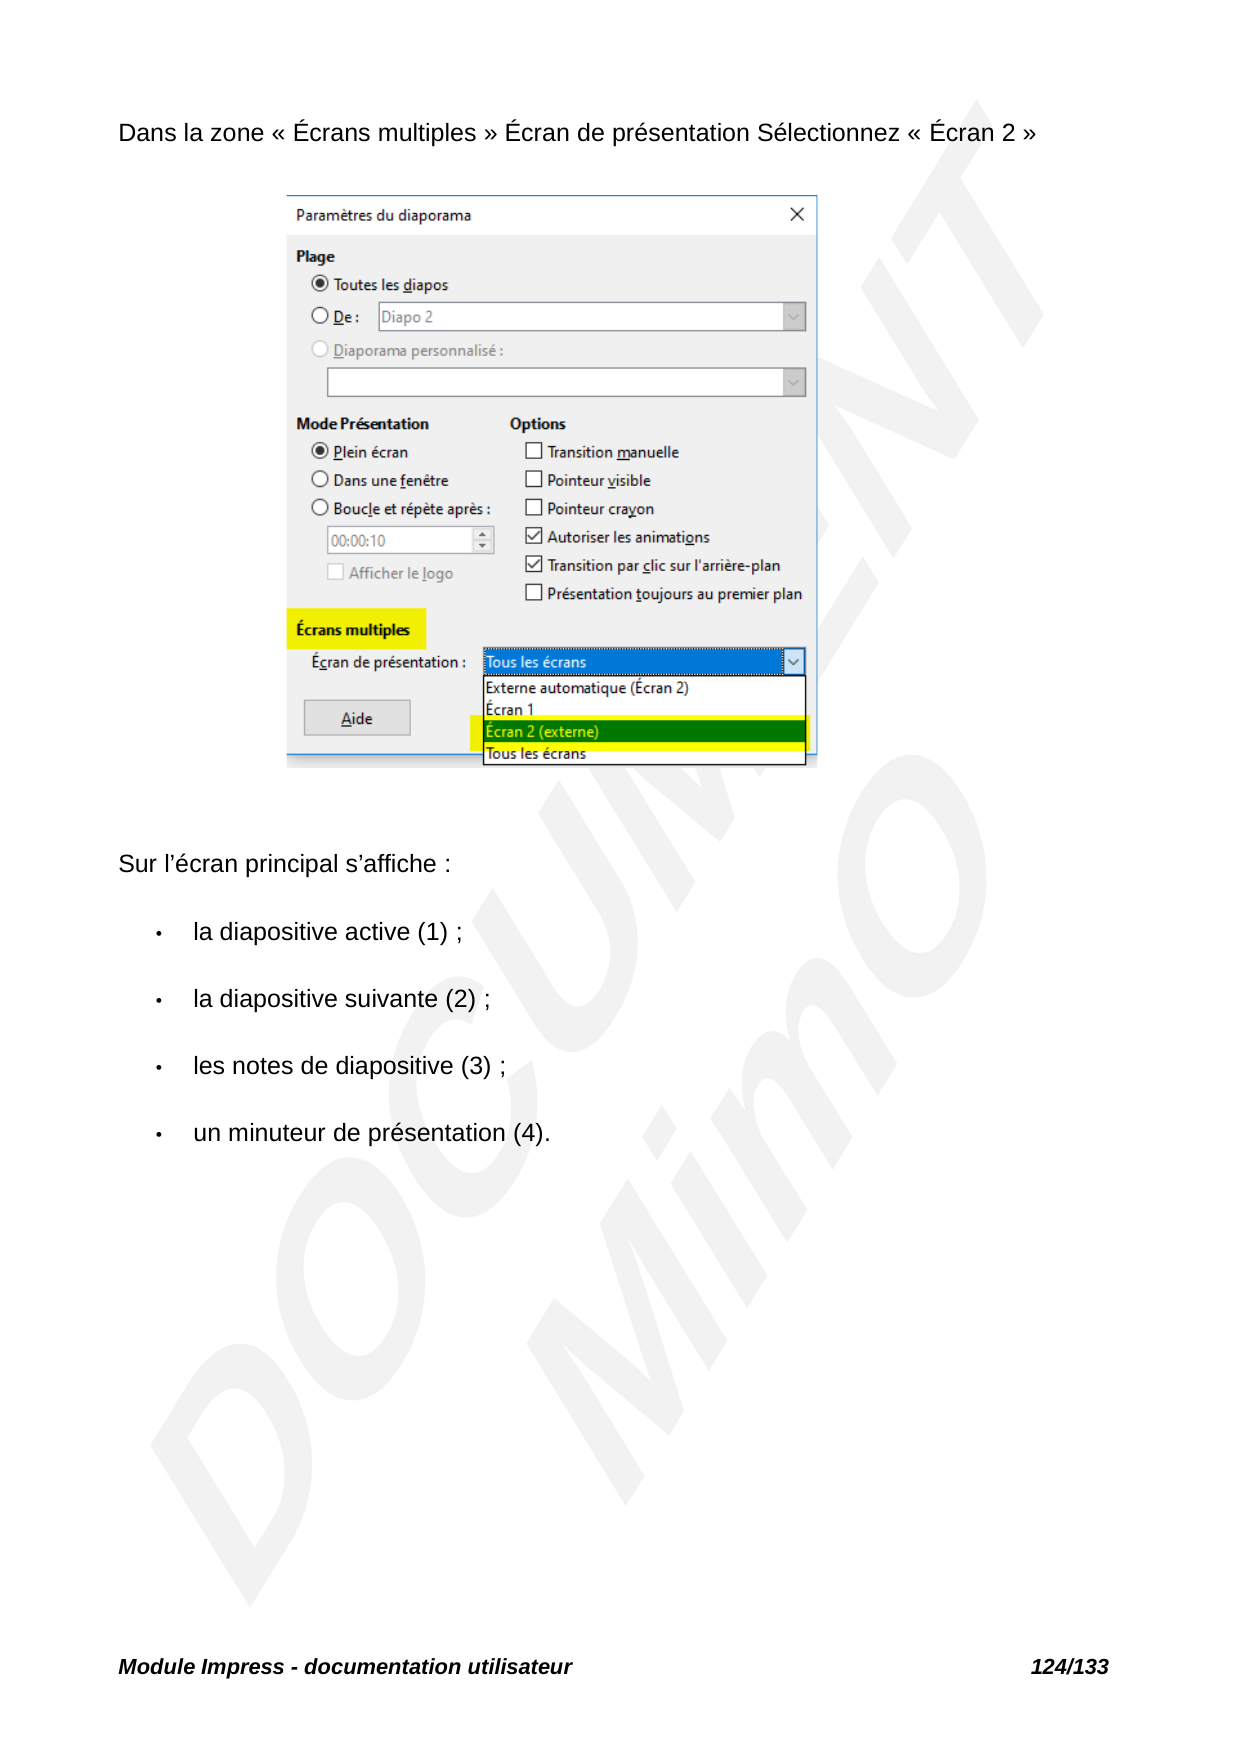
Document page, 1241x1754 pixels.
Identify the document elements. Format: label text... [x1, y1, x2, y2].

list la diapositive suivante (2) ; [156, 984, 1122, 1013]
list la diapositive active (1) ; [156, 917, 1122, 946]
picture [286, 195, 818, 768]
list un minuteur de présentation (4). [156, 1118, 1122, 1147]
text Sur l’écran principal s’affiche : [118, 849, 1122, 878]
list les notes de diapositive (3) ; [156, 1051, 1122, 1080]
text Dans la zone « Écrans multiples » Écran de présentation Sélectionnez « Écran 2 » [118, 118, 1122, 147]
